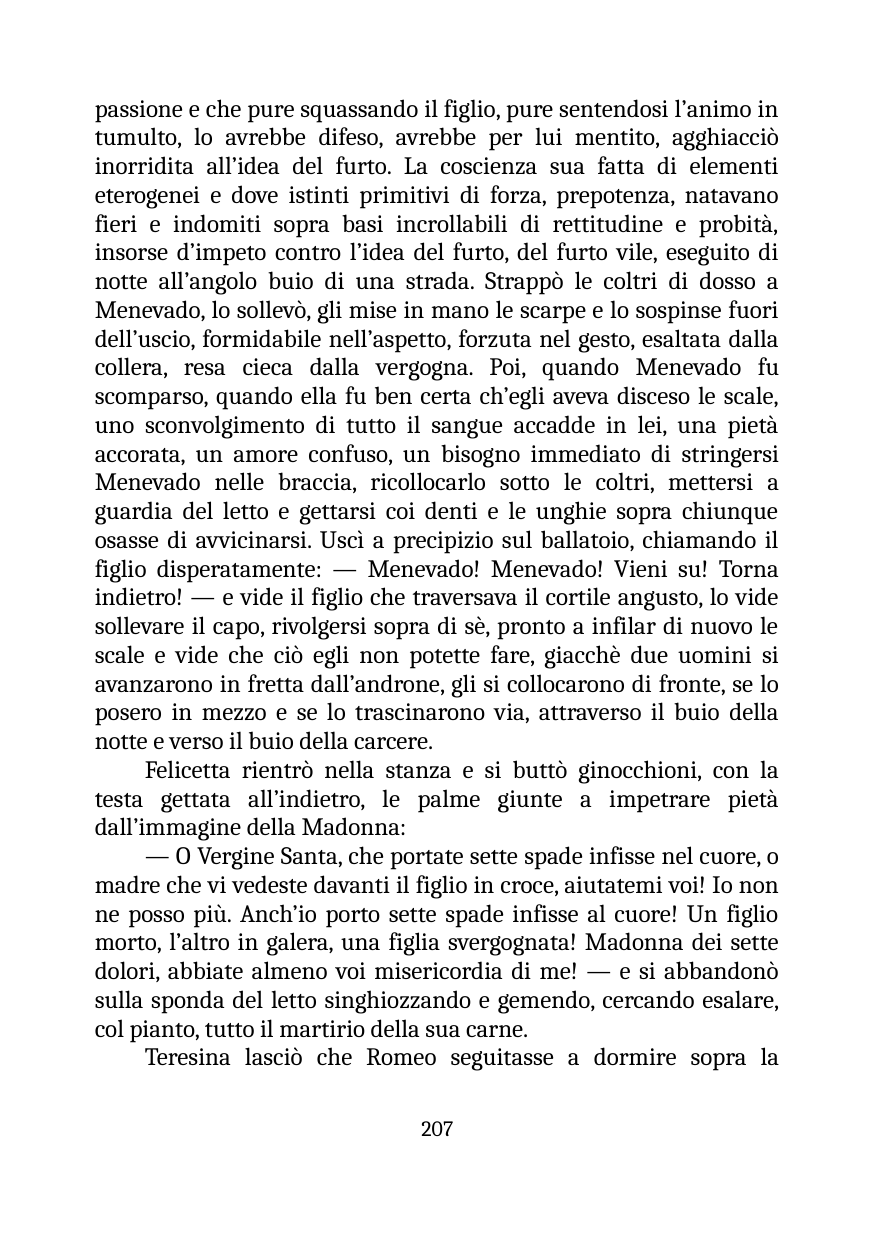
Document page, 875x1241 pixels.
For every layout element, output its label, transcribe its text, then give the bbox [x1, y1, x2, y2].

text Felicetta rientrò nella stanza e si buttò ginocchioni, con la testa gettata all’indietro, le palme giunte a impetrare pietà dall’immagine della Madonna: [94, 756, 779, 842]
text — O Vergine Santa, che portate sette spade infisse nel cuore, o madre che vi vedeste davanti il figlio in croce, aiutatemi voi! Io non ne posso più. Anch’io porto sette spade infisse al cuore! Un figlio morto, l’altro in galera, una figlia svergognata! Madonna dei sette dolori, abbiate almeno voi misericordia di me! — e si abbandonò sulla sponda del letto singhiozzando e gemendo, cercando esalare, col pianto, tutto il martirio della sua carne. [94, 842, 779, 1043]
text Teresina lasciò che Romeo seguitasse a dormire sopra la [94, 1043, 779, 1072]
text passione e che pure squassando il figlio, pure sentendosi l’animo in tumulto, lo avrebbe difeso, avrebbe per lui mentito, agghiacciò inorridita all’idea del furto. La coscienza sua fatta di elementi eterogenei e dove istinti primitivi di forza, prepotenza, natavano fieri e indomiti sopra basi incrollabili di rettitudine e probità, insorse d’impeto contro l’idea del furto, del furto vile, eseguito di notte all’angolo buio di una strada. Strappò le coltri di dosso a Menevado, lo sollevò, gli mise in mano le scarpe e lo sospinse fuori dell’uscio, formidabile nell’aspetto, forzuta nel gesto, esaltata dalla collera, resa cieca dalla vergogna. Poi, quando Menevado fu scomparso, quando ella fu ben certa ch’egli aveva disceso le scale, uno sconvolgimento di tutto il sangue accadde in lei, una pietà accorata, un amore confuso, un bisogno immediato di stringersi Menevado nelle braccia, ricollocarlo sotto le coltri, mettersi a guardia del letto e gettarsi coi denti e le unghie sopra chiunque osasse di avvicinarsi. Uscì a precipizio sul ballatoio, chiamando il figlio disperatamente: — Menevado! Menevado! Vieni su! Torna indietro! — e vide il figlio che traversava il cortile angusto, lo vide sollevare il capo, rivolgersi sopra di sè, pronto a infilar di nuovo le scale e vide che ciò egli non potette fare, giacchè due uomini si avanzarono in fretta dall’androne, gli si collocarono di fronte, se lo posero in mezzo e se lo trascinarono via, attraverso il buio della notte e verso il buio della carcere. [94, 94, 779, 756]
